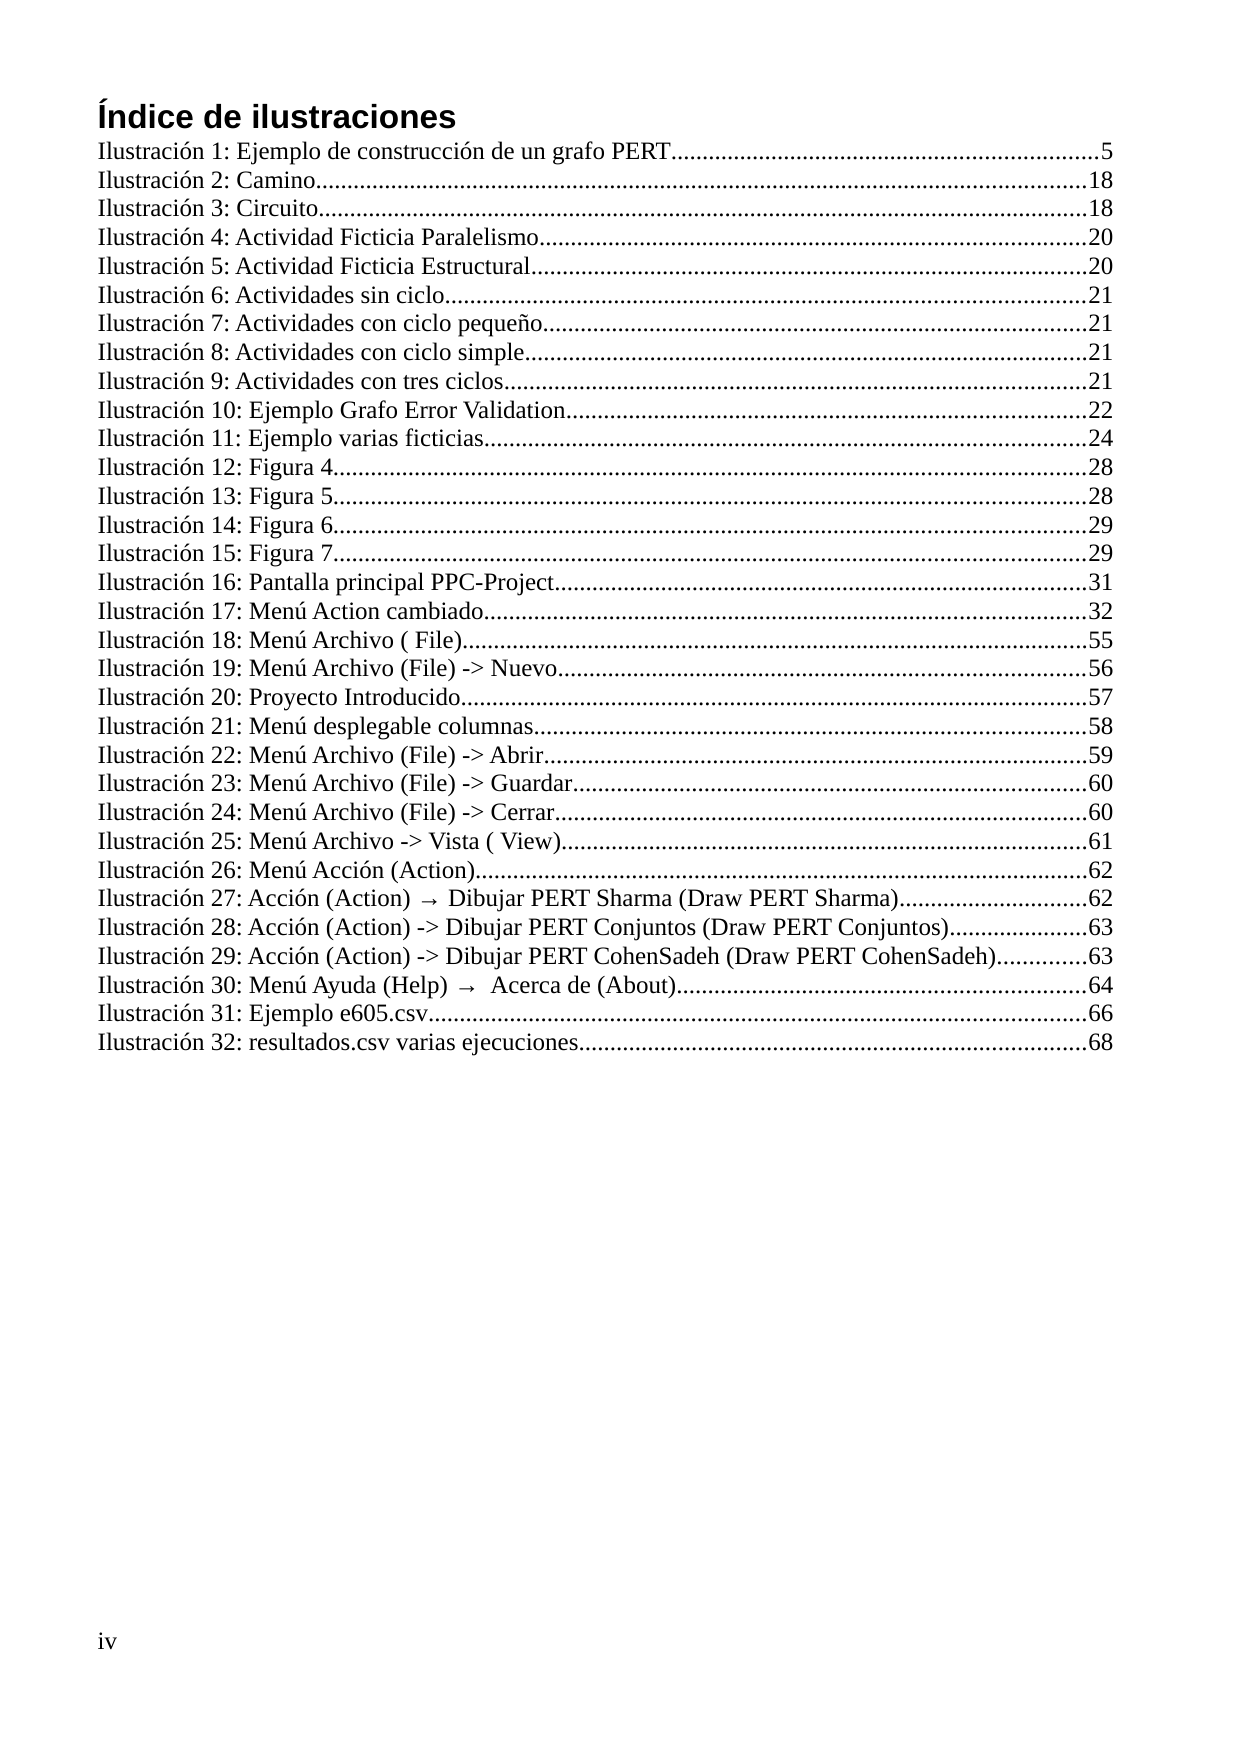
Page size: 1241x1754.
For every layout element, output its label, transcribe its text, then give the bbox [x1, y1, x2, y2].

text Ilustración 18: Menú Archivo ( File) 55 [97, 625, 1113, 653]
text Ilustración 6: Actividades sin ciclo 21 [97, 280, 1113, 308]
text Ilustración 13: Figura 5 28 [97, 481, 1113, 510]
text Ilustración 1: Ejemplo de construcción de un grafo PERT 5 [97, 136, 1113, 165]
text Ilustración 19: Menú Archivo (File) -> Nuevo 56 [97, 653, 1113, 682]
text Ilustración 17: Menú Action cambiado 32 [97, 596, 1113, 625]
text Ilustración 32: resultados.csv varias ejecuciones 68 [97, 1027, 1113, 1056]
text Ilustración 20: Proyecto Introducido 57 [97, 682, 1113, 711]
text Ilustración 9: Actividades con tres ciclos 21 [97, 366, 1113, 395]
text Ilustración 15: Figura 7 29 [97, 538, 1113, 567]
text Ilustración 4: Actividad Ficticia Paralelismo 20 [97, 222, 1113, 251]
text Ilustración 14: Figura 6 29 [97, 510, 1113, 538]
text Ilustración 21: Menú desplegable columnas 58 [97, 711, 1113, 740]
text Ilustración 28: Acción (Action) -> Dibujar PERT Conjuntos (Draw PERT Conjuntos) 63 [97, 912, 1113, 941]
text Ilustración 10: Ejemplo Grafo Error Validation 22 [97, 395, 1113, 423]
text Ilustración 22: Menú Archivo (File) -> Abrir 59 [97, 740, 1113, 768]
text Ilustración 3: Circuito 18 [97, 193, 1113, 222]
text Ilustración 29: Acción (Action) -> Dibujar PERT CohenSadeh (Draw PERT CohenSadeh) 63 [97, 941, 1113, 970]
text Ilustración 26: Menú Acción (Action) 62 [97, 855, 1113, 883]
text Ilustración 27: Acción (Action) → Dibujar PERT Sharma (Draw PERT Sharma) 62 [97, 883, 1113, 912]
text Ilustración 16: Pantalla principal PPC-Project 31 [97, 567, 1113, 596]
text Ilustración 7: Actividades con ciclo pequeño 21 [97, 308, 1113, 337]
text Ilustración 11: Ejemplo varias ficticias 24 [97, 423, 1113, 452]
text Ilustración 8: Actividades con ciclo simple 21 [97, 337, 1113, 366]
text Ilustración 5: Actividad Ficticia Estructural 20 [97, 251, 1113, 280]
text Ilustración 25: Menú Archivo -> Vista ( View) 61 [97, 826, 1113, 855]
text Ilustración 2: Camino 18 [97, 165, 1113, 193]
text Ilustración 23: Menú Archivo (File) -> Guardar 60 [97, 768, 1113, 797]
text Ilustración 30: Menú Ayuda (Help) → Acerca de (About) 64 [97, 970, 1113, 998]
text Ilustración 24: Menú Archivo (File) -> Cerrar 60 [97, 797, 1113, 826]
text Ilustración 12: Figura 4 28 [97, 452, 1113, 481]
subtitle Índice de ilustraciones [97, 97, 1113, 136]
text Ilustración 31: Ejemplo e605.csv 66 [97, 998, 1113, 1027]
